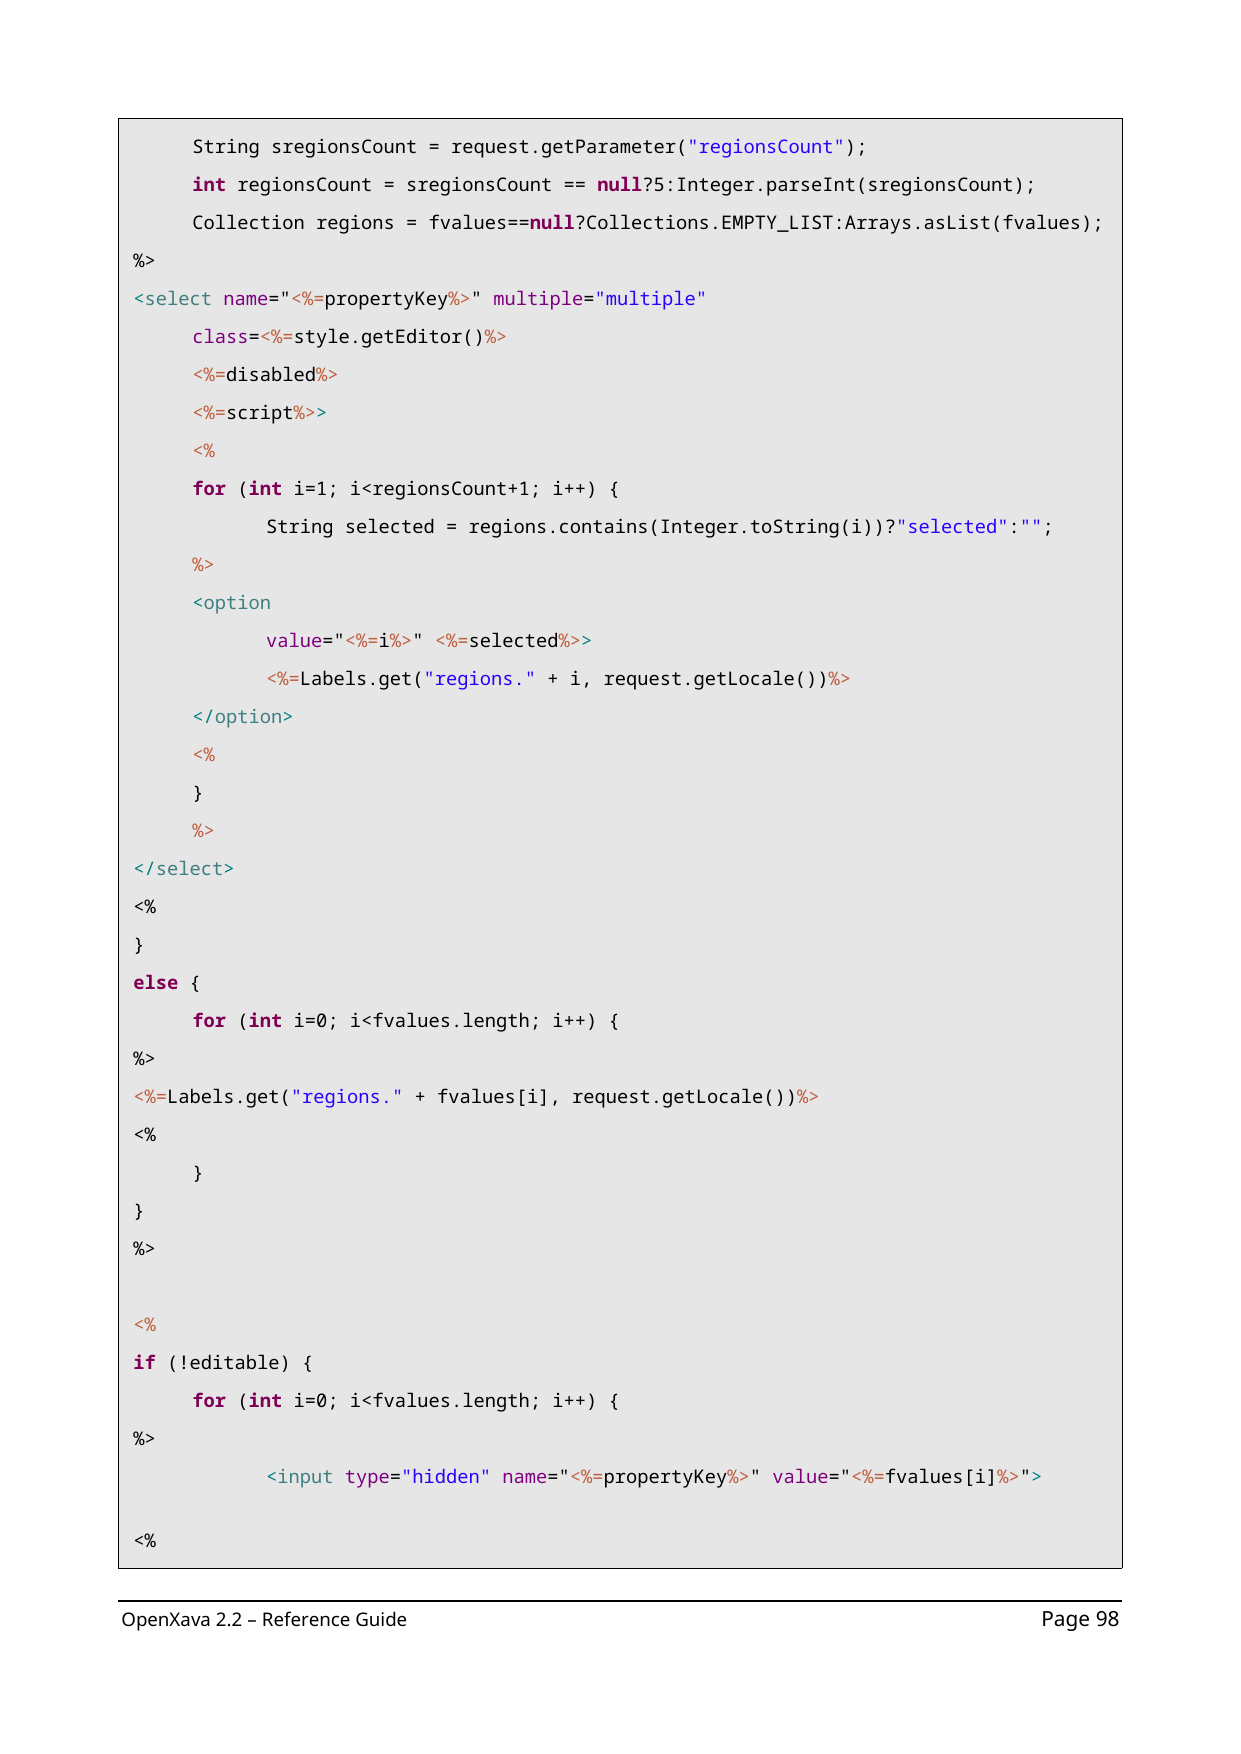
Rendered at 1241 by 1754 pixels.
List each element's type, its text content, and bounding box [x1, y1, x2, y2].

text <%=Labels.get("regions." + fvalues[i], request.getLocale())%> [119, 1069, 1122, 1107]
text else { [119, 954, 1122, 993]
text class=<%=style.getEditor()%> [119, 308, 1122, 346]
text <% [119, 1297, 1122, 1335]
text <option [119, 574, 1122, 612]
text %> [119, 1031, 1122, 1069]
text <%=Labels.get("regions." + i, request.getLocale())%> [119, 650, 1122, 688]
text <% [119, 1107, 1122, 1145]
text <%=script%>> [119, 384, 1122, 422]
text String sregionsCount = request.getParameter("regionsCount"); [119, 119, 1122, 156]
text for (int i=1; i<regionsCount+1; i++) { [119, 460, 1122, 498]
text <% [119, 422, 1122, 460]
text int regionsCount = sregionsCount == null?5:Integer.parseInt(sregionsCount); [119, 156, 1122, 194]
text %> [119, 802, 1122, 841]
text } [119, 1145, 1122, 1183]
text <input type="hidden" name="<%=propertyKey%>" value="<%=fvalues[i]%>"> [119, 1449, 1122, 1512]
text String selected = regions.contains(Integer.toString(i))?"selected":""; [119, 498, 1122, 536]
text } [119, 1183, 1122, 1221]
text %> [119, 1411, 1122, 1449]
text <% [119, 1512, 1122, 1568]
text for (int i=0; i<fvalues.length; i++) { [119, 993, 1122, 1031]
text </option> [119, 688, 1122, 726]
text for (int i=0; i<fvalues.length; i++) { [119, 1373, 1122, 1411]
text <select name="<%=propertyKey%>" multiple="multiple" [119, 270, 1122, 308]
text <%=disabled%> [119, 346, 1122, 384]
text %> [119, 536, 1122, 574]
text if (!editable) { [119, 1335, 1122, 1373]
text } [119, 764, 1122, 802]
text <% [119, 726, 1122, 764]
text } [119, 917, 1122, 954]
text %> [119, 232, 1122, 270]
text <% [119, 878, 1122, 917]
text Collection regions = fvalues==null?Collections.EMPTY_LIST:Arrays.asList(fvalues); [119, 194, 1122, 232]
text value="<%=i%>" <%=selected%>> [119, 612, 1122, 650]
text </select> [119, 841, 1122, 878]
text %> [119, 1221, 1122, 1259]
